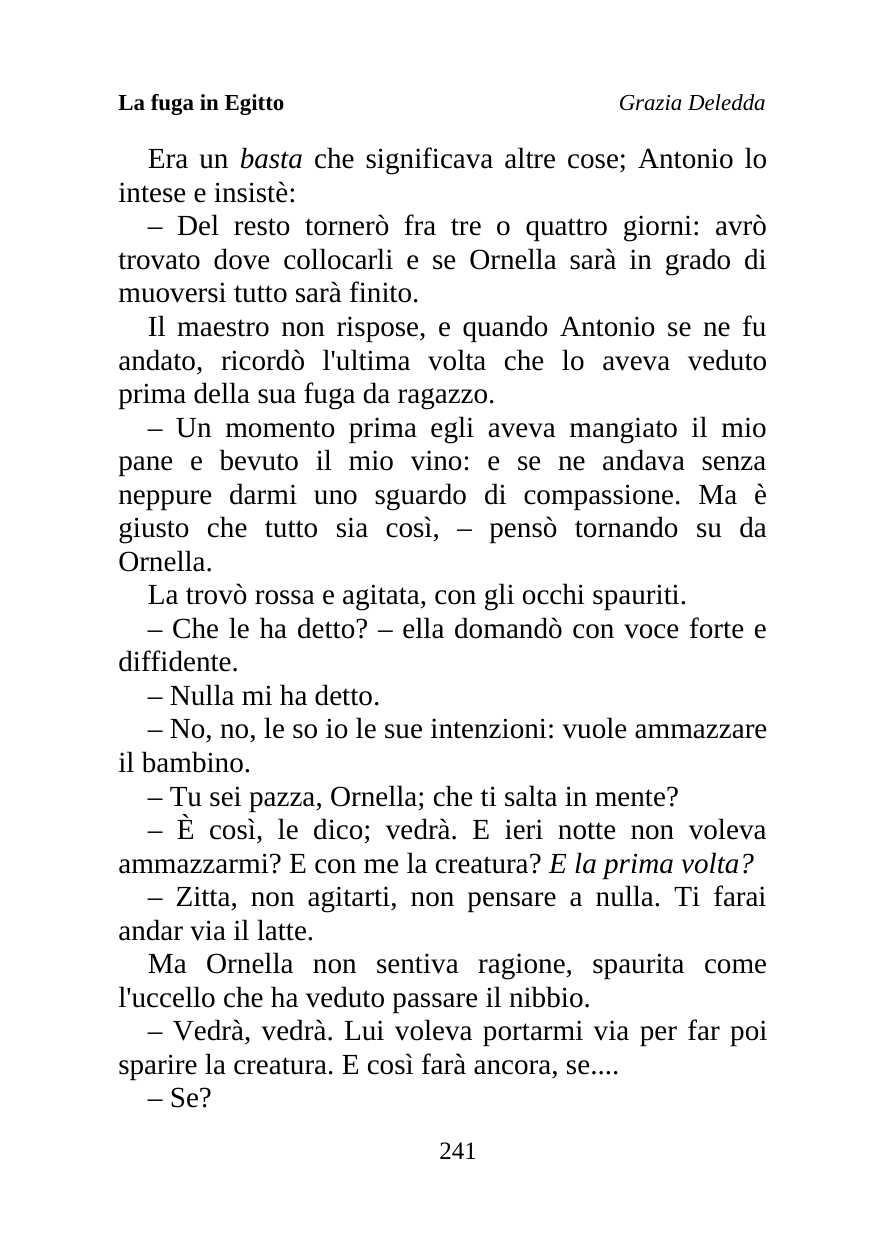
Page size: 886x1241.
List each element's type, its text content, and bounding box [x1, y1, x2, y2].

text Ma Ornella non sentiva ragione, spaurita come l'uccello che ha veduto passare il nibbio. [118, 946, 768, 1013]
text – Zitta, non agitarti, non pensare a nulla. Ti farai andar via il latte. [118, 879, 768, 946]
text – Se? [118, 1081, 768, 1114]
text – Un momento prima egli aveva mangiato il mio pane e bevuto il mio vino: e se ne andava senza neppure darmi uno sguardo di compassione. Ma è giusto che tutto sia così, – pensò tornando su da Ornella. [118, 410, 768, 577]
text Il maestro non rispose, e quando Antonio se ne fu andato, ricordò l'ultima volta che lo aveva veduto prima della sua fuga da ragazzo. [118, 309, 768, 410]
text La trovò rossa e agitata, con gli occhi spauriti. [118, 577, 768, 611]
text – È così, le dico; vedrà. E ieri notte non voleva ammazzarmi? E con me la creatura? E la prima volta? [118, 812, 768, 879]
text – Nulla mi ha detto. [118, 678, 768, 712]
text – Tu sei pazza, Ornella; che ti salta in mente? [118, 779, 768, 812]
text – Che le ha detto? – ella domandò con voce forte e diffidente. [118, 611, 768, 678]
text – Vedrà, vedrà. Lui voleva portarmi via per far poi sparire la creatura. E così farà ancora, se.... [118, 1013, 768, 1081]
text Era un basta che significava altre cose; Antonio lo intese e insistè: [118, 141, 768, 208]
text – No, no, le so io le sue intenzioni: vuole ammazzare il bambino. [118, 712, 768, 779]
text – Del resto tornerò fra tre o quattro giorni: avrò trovato dove collocarli e se Ornella sarà in grado di muoversi tutto sarà finito. [118, 208, 768, 309]
